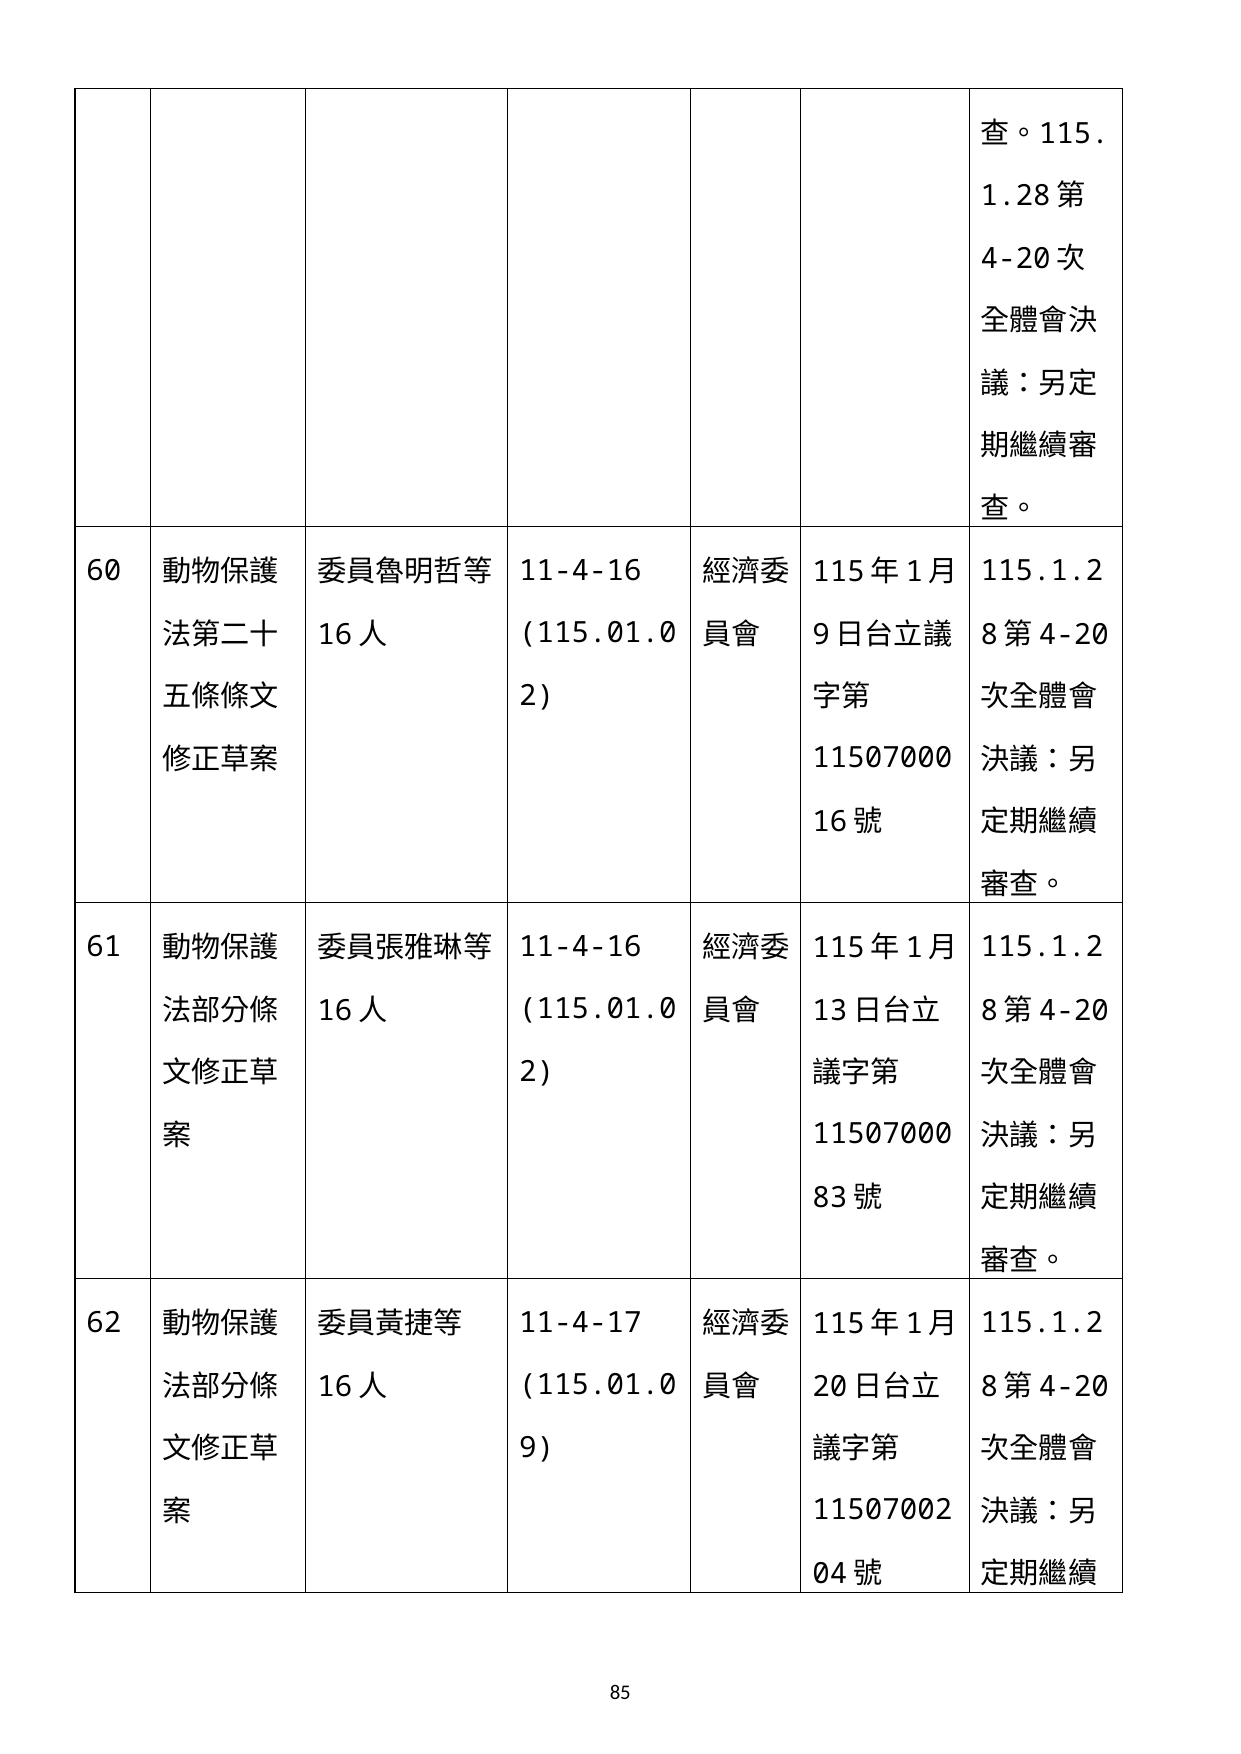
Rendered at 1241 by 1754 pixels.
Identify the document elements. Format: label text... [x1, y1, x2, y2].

table_cell 動物保護法第二十五條條文修正草案 [151, 527, 305, 902]
table_cell 委員魯明哲等16人 [306, 527, 507, 902]
table_cell 委員黃捷等16人 [306, 1279, 507, 1592]
table_cell [306, 89, 507, 526]
table_cell 經濟委員會 [691, 527, 800, 902]
table_cell 115.1.28第4-20次全體會決議：另定期繼續審查。 [970, 527, 1122, 902]
table_cell [76, 89, 150, 526]
table_cell 查。115.1.28第4-20次全體會決議：另定期繼續審查。 [970, 89, 1122, 526]
table_cell 委員張雅琳等16人 [306, 903, 507, 1278]
table_cell 11-4-16 (115.01.02) [508, 527, 690, 902]
table_cell [151, 89, 305, 526]
table_cell 115.1.28第4-20次全體會決議：另定期繼續審查。 [970, 903, 1122, 1278]
table_cell 115.1.28第4-20次全體會決議：另定期繼續 [970, 1279, 1122, 1592]
table_cell 60 [76, 527, 150, 902]
table_cell 動物保護法部分條文修正草案 [151, 1279, 305, 1592]
table_cell 經濟委員會 [691, 903, 800, 1278]
table_cell 62 [76, 1279, 150, 1592]
table_cell 115年1月9日台立議字第1150700016號 [801, 527, 969, 902]
table_cell 11-4-17 (115.01.09) [508, 1279, 690, 1592]
table_cell [508, 89, 690, 526]
table_cell 11-4-16 (115.01.02) [508, 903, 690, 1278]
table_cell 動物保護法部分條文修正草案 [151, 903, 305, 1278]
table_cell 115年1月20日台立議字第1150700204號 [801, 1279, 969, 1592]
table_cell 61 [76, 903, 150, 1278]
table_cell 115年1月13日台立議字第1150700083號 [801, 903, 969, 1278]
table_cell [691, 89, 800, 526]
table_cell [801, 89, 969, 526]
table_cell 經濟委員會 [691, 1279, 800, 1592]
